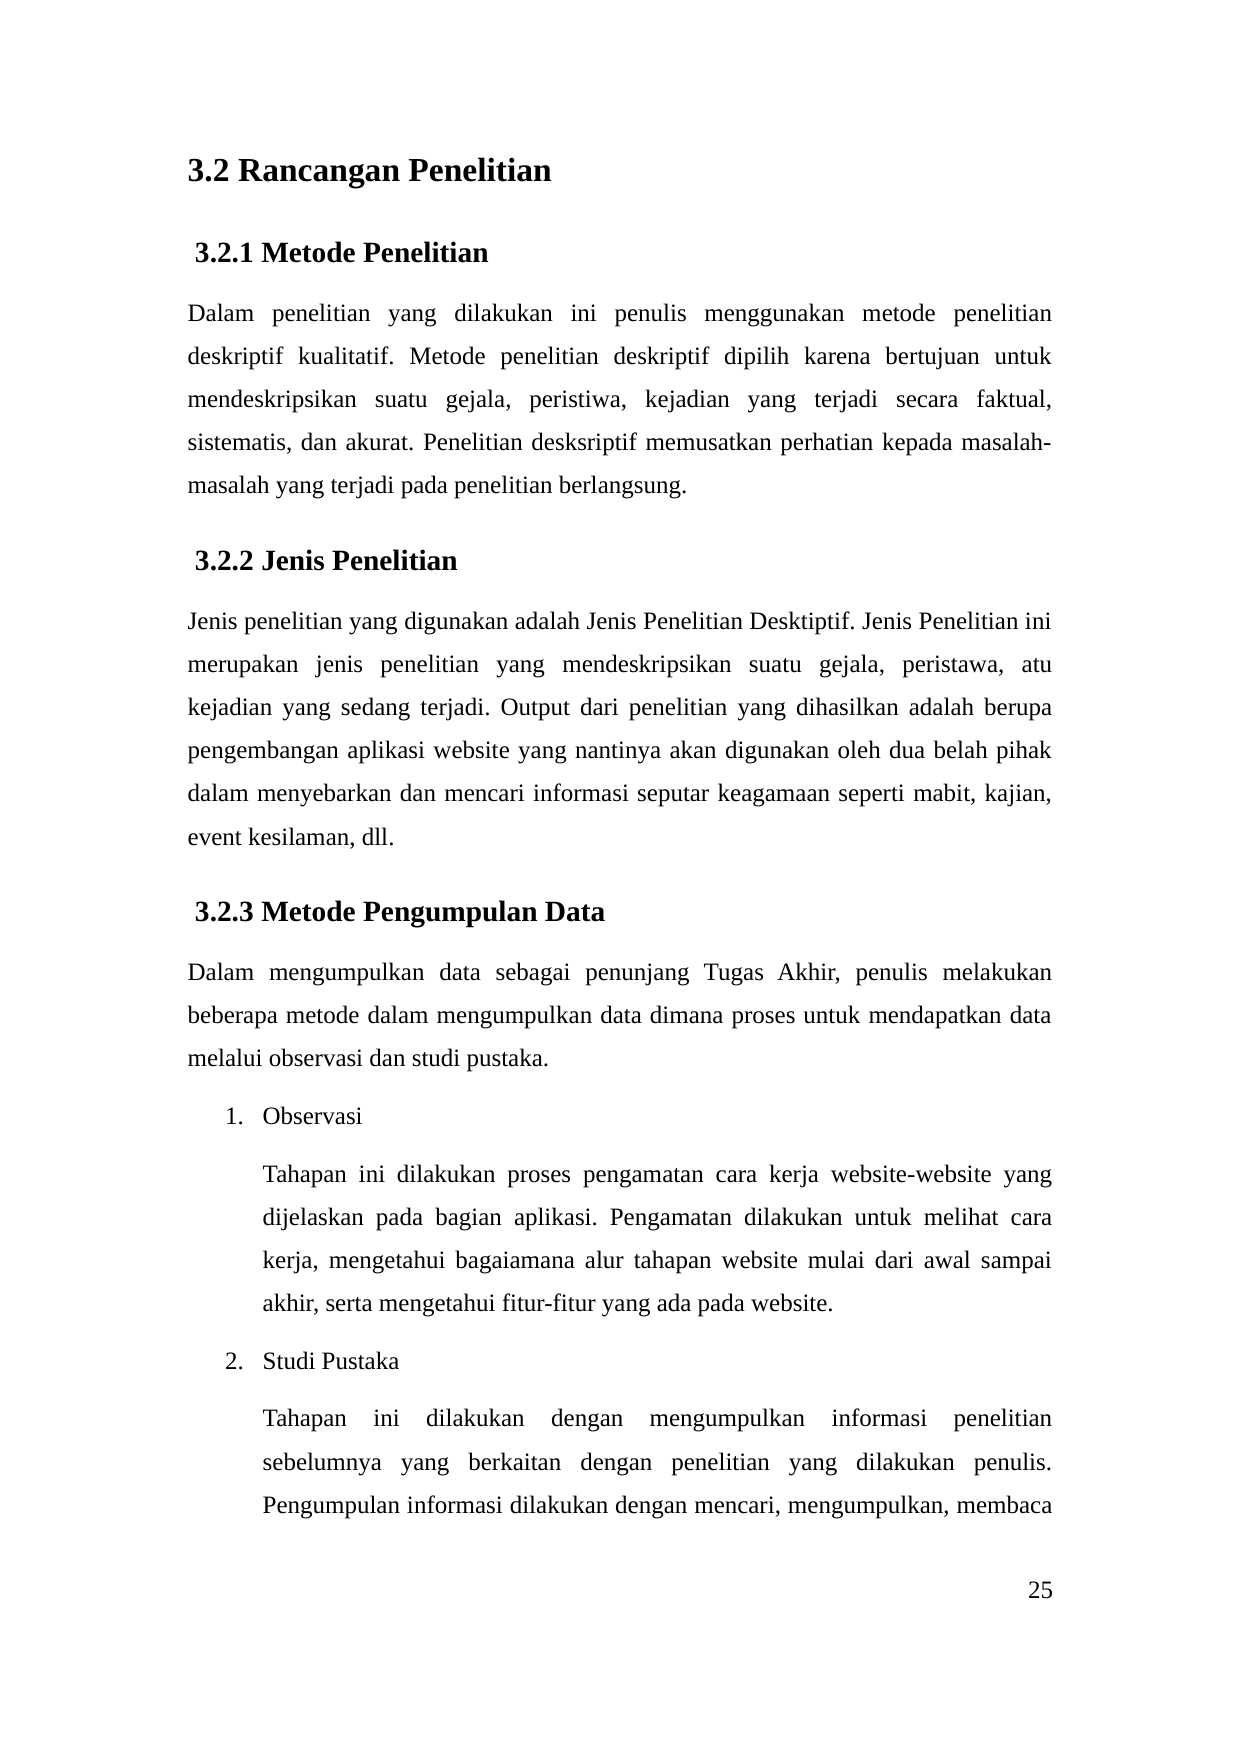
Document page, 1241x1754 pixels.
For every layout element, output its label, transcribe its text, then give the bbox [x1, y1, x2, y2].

subtitle Rancangan Penelitian [187, 150, 1053, 189]
text Dalam mengumpulkan data sebagai penunjang Tugas Akhir, penulis melakukan beberapa metode dalam mengumpulkan data dimana proses untuk mendapatkan data melalui observasi dan studi pustaka. [187, 957, 1053, 1072]
list Tahapan ini dilakukan dengan mengumpulkan informasi penelitian sebelumnya yang berkaitan dengan penelitian yang dilakukan penulis. Pengumpulan informasi dilakukan dengan mencari, mengumpulkan, membaca [225, 1403, 1053, 1518]
subtitle Metode Pengumpulan Data [187, 894, 1053, 928]
list Tahapan ini dilakukan proses pengamatan cara kerja website-website yang dijelaskan pada bagian aplikasi. Pengamatan dilakukan untuk melihat cara kerja, mengetahui bagaiamana alur tahapan website mulai dari awal sampai akhir, serta mengetahui fitur-fitur yang ada pada website. [225, 1159, 1053, 1317]
text Jenis penelitian yang digunakan adalah Jenis Penelitian Desktiptif. Jenis Penelitian ini merupakan jenis penelitian yang mendeskripsikan suatu gejala, peristawa, atu kejadian yang sedang terjadi. Output dari penelitian yang dihasilkan adalah berupa pengembangan aplikasi website yang nantinya akan digunakan oleh dua belah pihak dalam menyebarkan dan mencari informasi seputar keagamaan seperti mabit, kajian, event kesilaman, dll. [187, 606, 1053, 850]
subtitle Jenis Penelitian [187, 543, 1053, 577]
list Observasi [225, 1101, 1053, 1130]
list Studi Pustaka [225, 1346, 1053, 1374]
text Dalam penelitian yang dilakukan ini penulis menggunakan metode penelitian deskriptif kualitatif. Metode penelitian deskriptif dipilih karena bertujuan untuk mendeskripsikan suatu gejala, peristiwa, kejadian yang terjadi secara faktual, sistematis, dan akurat. Penelitian desksriptif memusatkan perhatian kepada masalah-masalah yang terjadi pada penelitian berlangsung. [187, 298, 1053, 499]
subtitle Metode Penelitian [187, 235, 1053, 269]
